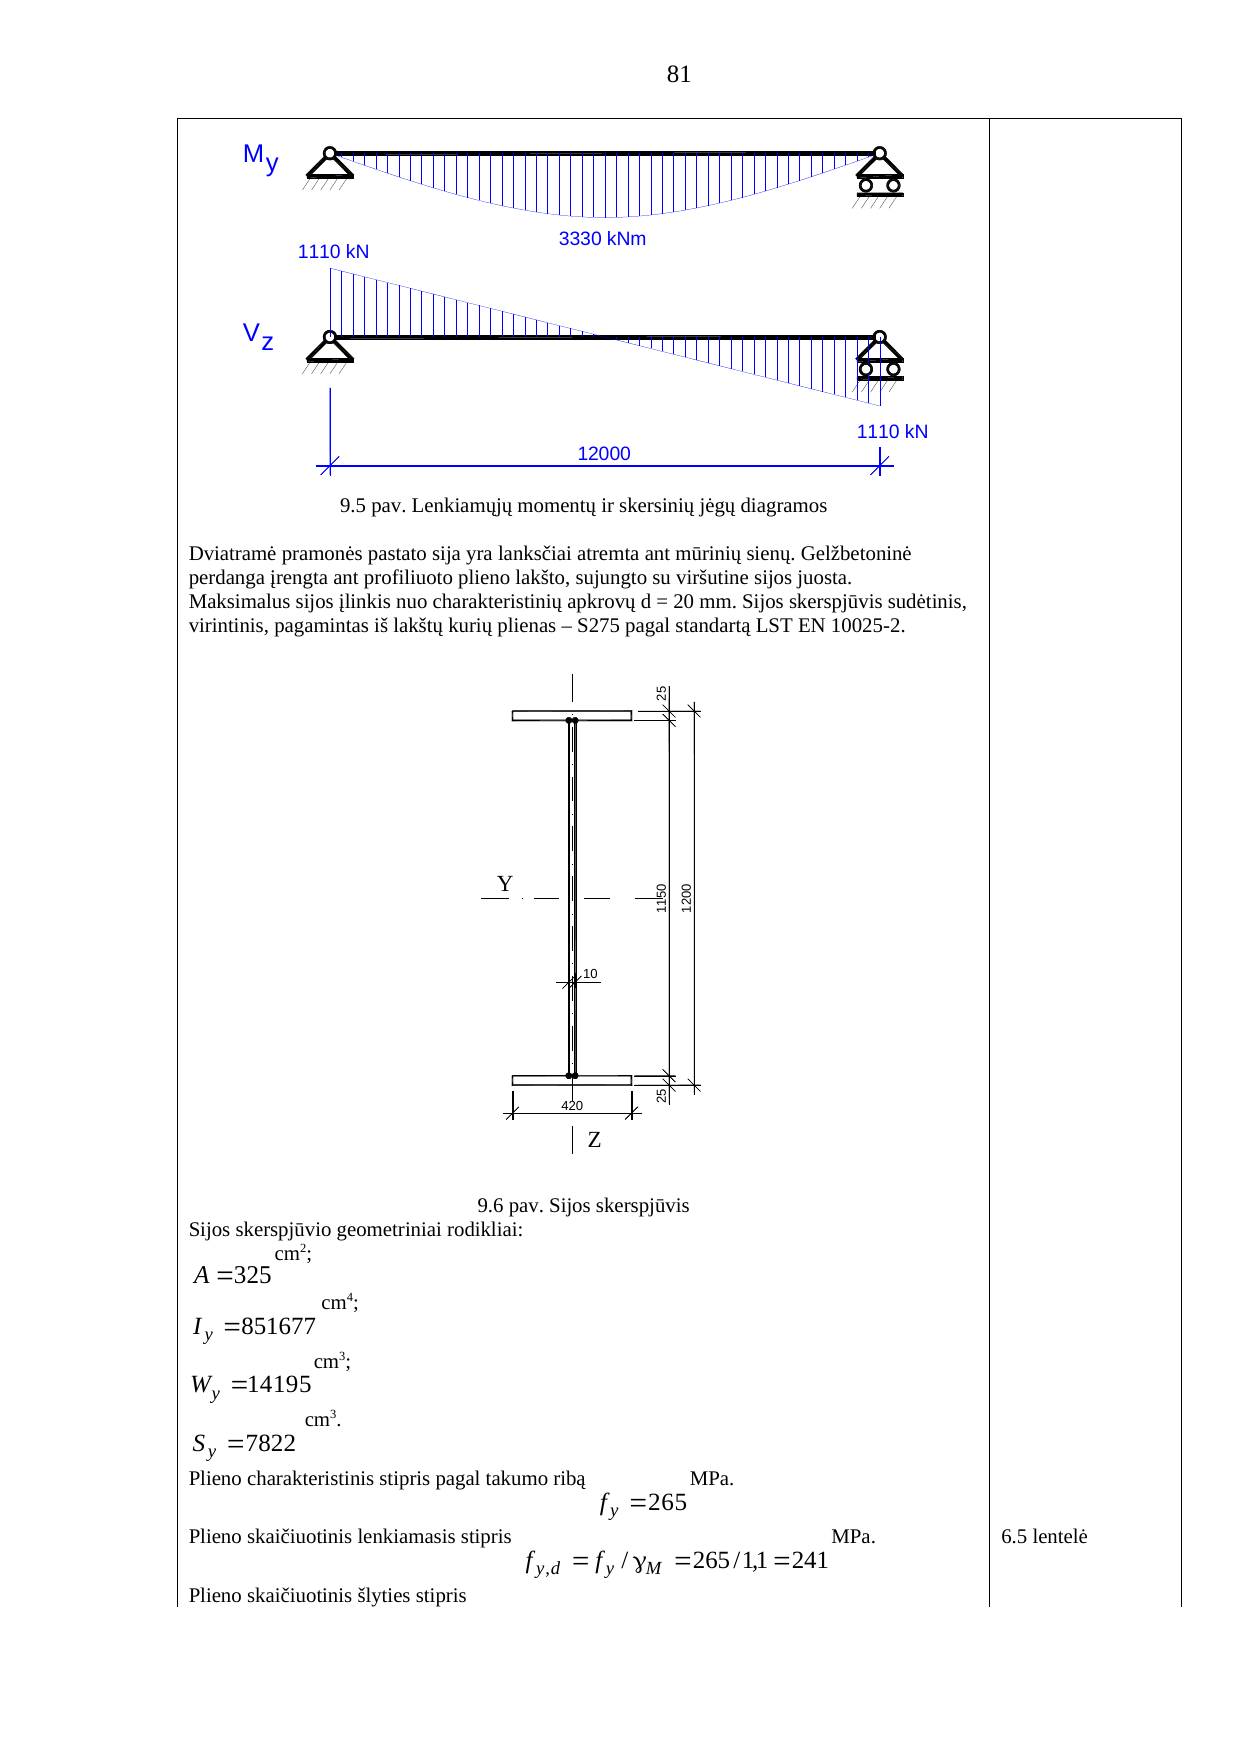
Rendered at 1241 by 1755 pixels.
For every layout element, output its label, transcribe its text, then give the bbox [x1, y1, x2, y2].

table_cell Plieno skaičiuotinis šlyties stipris [178, 1583, 989, 1607]
table_cell [990, 1583, 1181, 1607]
table_cell Plieno skaičiuotinis lenkiamasis stipris MPa. [178, 1524, 989, 1583]
table_cell 6.5 lentelė [990, 1524, 1181, 1583]
table_cell [990, 119, 1181, 589]
table_cell [990, 1217, 1181, 1524]
table_cell [990, 589, 1181, 1217]
table_cell Maksimalus sijos įlinkis nuo charakteristinių apkrovų d = 20 mm. Sijos skerspjūvis sudėtinis, virintinis, pagamintas iš lakštų kurių plienas – S275 pagal standartą LST EN 10025-2. 9.6 pav. Sijos skerspjūvis [178, 589, 989, 1217]
table_cell 9.5 pav. Lenkiamųjų momentų ir skersinių jėgų diagramos Dviatramė pramonės pastato sija yra lanksčiai atremta ant mūrinių sienų. Gelžbetoninė perdanga įrengta ant profiliuoto plieno lakšto, sujungto su viršutine sijos juosta. [178, 119, 989, 589]
table_cell Sijos skerspjūvio geometriniai rodikliai: cm2; cm4; cm3; cm3. Plieno charakteristinis stipris pagal takumo ribą MPa. [178, 1217, 989, 1524]
